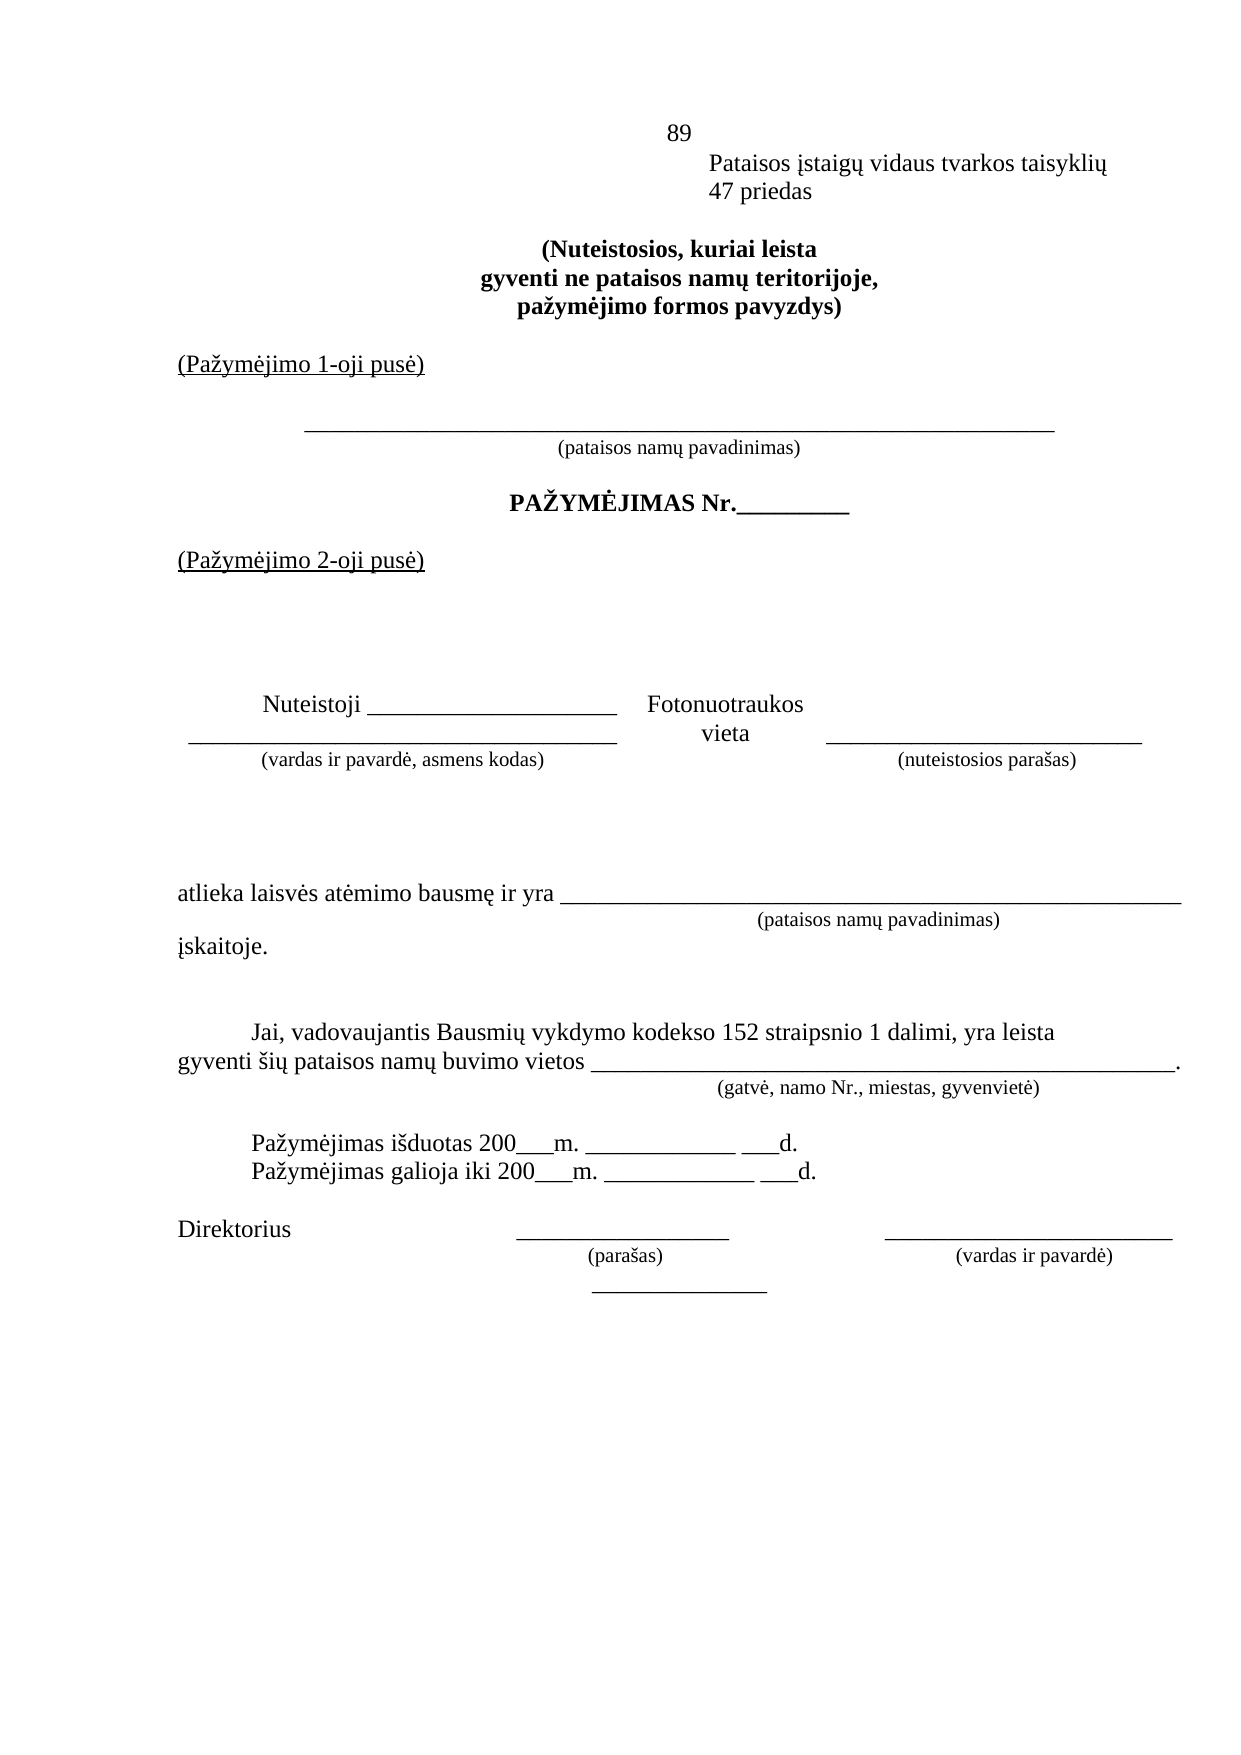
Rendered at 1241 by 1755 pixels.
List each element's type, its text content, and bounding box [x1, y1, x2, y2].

text (Nuteistosios, kuriai leista [177, 234, 1181, 263]
table_header (nuteistosios parašas) [815, 603, 1181, 821]
text Pataisos įstaigų vidaus tvarkos taisyklių [709, 148, 1181, 176]
text ______________ [177, 1267, 1181, 1296]
table_header Nuteistoji (vardas ir pavardė, asmens kodas) [177, 603, 636, 821]
text (pataisos namų pavadinimas) [177, 435, 1181, 459]
text gyventi ne pataisos namų teritorijoje, [177, 263, 1181, 291]
table_header Fotonuotraukos vieta [636, 603, 815, 821]
text (pataisos namų pavadinimas) [177, 907, 1181, 931]
text (Pažymėjimo 2-oji pusė) [177, 545, 1181, 574]
text (parašas) (vardas ir pavardė) [177, 1243, 1181, 1267]
text PAŽYMĖJIMAS Nr._________ [177, 488, 1181, 517]
text ____________________________________________________________ [177, 406, 1181, 435]
text Pažymėjimas išduotas 200___m. ____________ ___d. [177, 1128, 1181, 1156]
text Jai, vadovaujantis Bausmių vykdymo kodekso 152 straipsnio 1 dalimi, yra leista [177, 1017, 1181, 1046]
text gyventi šių pataisos namų buvimo vietos . [177, 1046, 1181, 1075]
text 47 priedas [177, 176, 1181, 205]
text Pažymėjimas galioja iki 200___m. ____________ ___d. [177, 1156, 1181, 1185]
text pažymėjimo formos pavyzdys) [177, 291, 1181, 320]
text (Pažymėjimo 1-oji pusė) [177, 349, 1181, 378]
text Direktorius _________________ _______________________ [177, 1214, 1181, 1243]
text atlieka laisvės atėmimo bausmę ir yra [177, 878, 1181, 907]
text įskaitoje. [177, 931, 1181, 960]
text (gatvė, namo Nr., miestas, gyvenvietė) [177, 1075, 1181, 1099]
